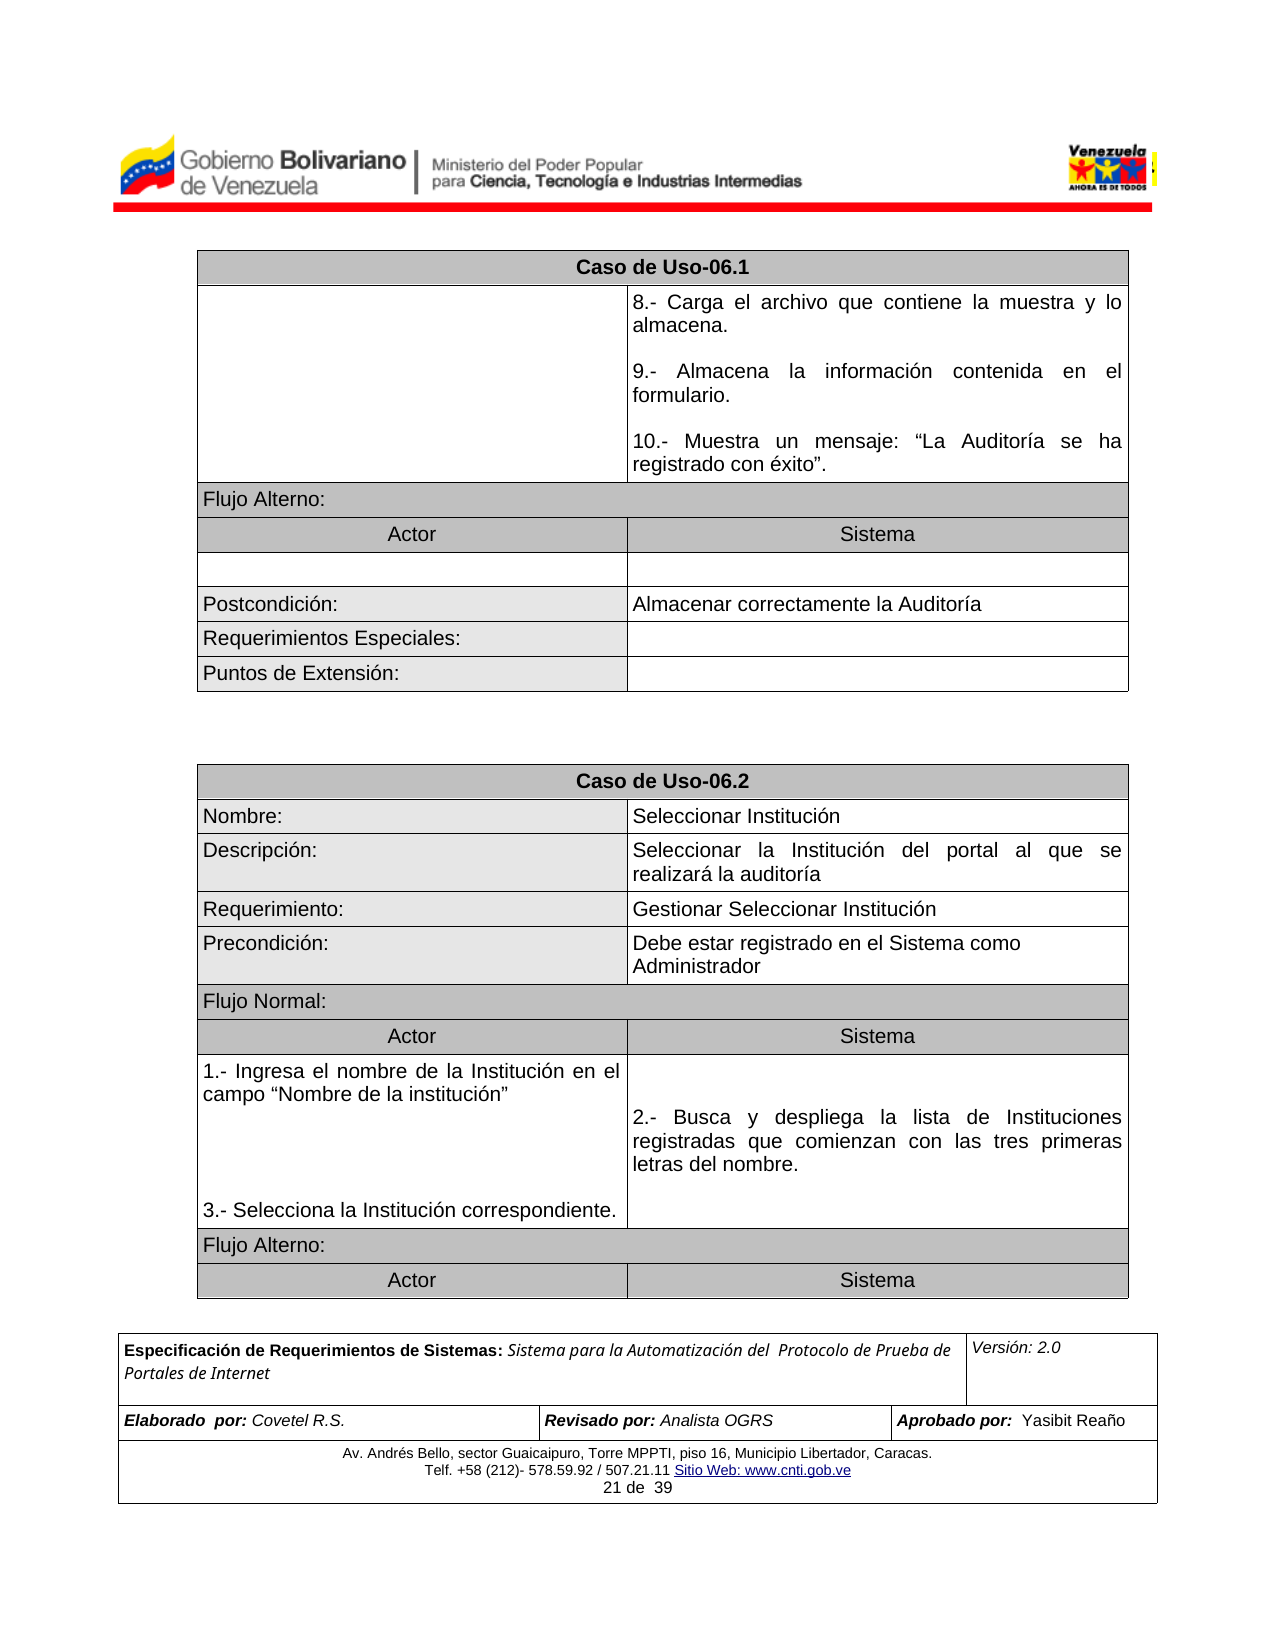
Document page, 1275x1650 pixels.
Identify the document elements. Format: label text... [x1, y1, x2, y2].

table_cell Nombre: [198, 800, 627, 833]
table_cell [628, 657, 1128, 691]
table_cell Requerimientos Especiales: [198, 622, 627, 656]
table_cell [198, 553, 627, 586]
picture [113, 126, 1153, 212]
table_cell Puntos de Extensión: [198, 657, 627, 691]
table_cell [198, 286, 627, 482]
table_cell Actor [198, 518, 627, 552]
table_cell Flujo Alterno: [198, 483, 1128, 517]
table_cell Descripción: [198, 834, 627, 891]
table_cell Postcondición: [198, 587, 627, 621]
table_cell Actor [198, 1020, 627, 1054]
table_cell 1.- Ingresa el nombre de la Institución en el campo “Nombre de la institución” 3.- Selecciona la Institución correspondiente. [198, 1055, 627, 1228]
table_cell Gestionar Seleccionar Institución [628, 892, 1128, 926]
table_cell Sistema [628, 518, 1128, 552]
table_cell Almacenar correctamente la Auditoría [628, 587, 1128, 621]
table_cell Sistema [628, 1264, 1128, 1297]
table_cell Actor [198, 1264, 627, 1297]
table_cell 2.- Busca y despliega la lista de Instituciones registradas que comienzan con las tres primeras letras del nombre. [628, 1055, 1128, 1228]
table_cell Sistema [628, 1020, 1128, 1054]
table_cell Flujo Alterno: [198, 1229, 1128, 1263]
table_cell Seleccionar Institución [628, 800, 1128, 833]
table_cell Seleccionar la Institución del portal al que se realizará la auditoría [628, 834, 1128, 891]
table_cell Requerimiento: [198, 892, 627, 926]
table_header Caso de Uso-06.1 [198, 251, 1128, 284]
table_cell Debe estar registrado en el Sistema como Administrador [628, 927, 1128, 984]
table_cell 8.- Carga el archivo que contiene la muestra y lo almacena. 9.- Almacena la información contenida en el formulario. 10.- Muestra un mensaje: “La Auditoría se ha registrado con éxito”. [628, 286, 1128, 482]
table_cell Flujo Normal: [198, 985, 1128, 1019]
table_cell Precondición: [198, 927, 627, 984]
table_cell [628, 622, 1128, 656]
table_cell [628, 553, 1128, 586]
table_header Caso de Uso-06.2 [198, 765, 1128, 798]
